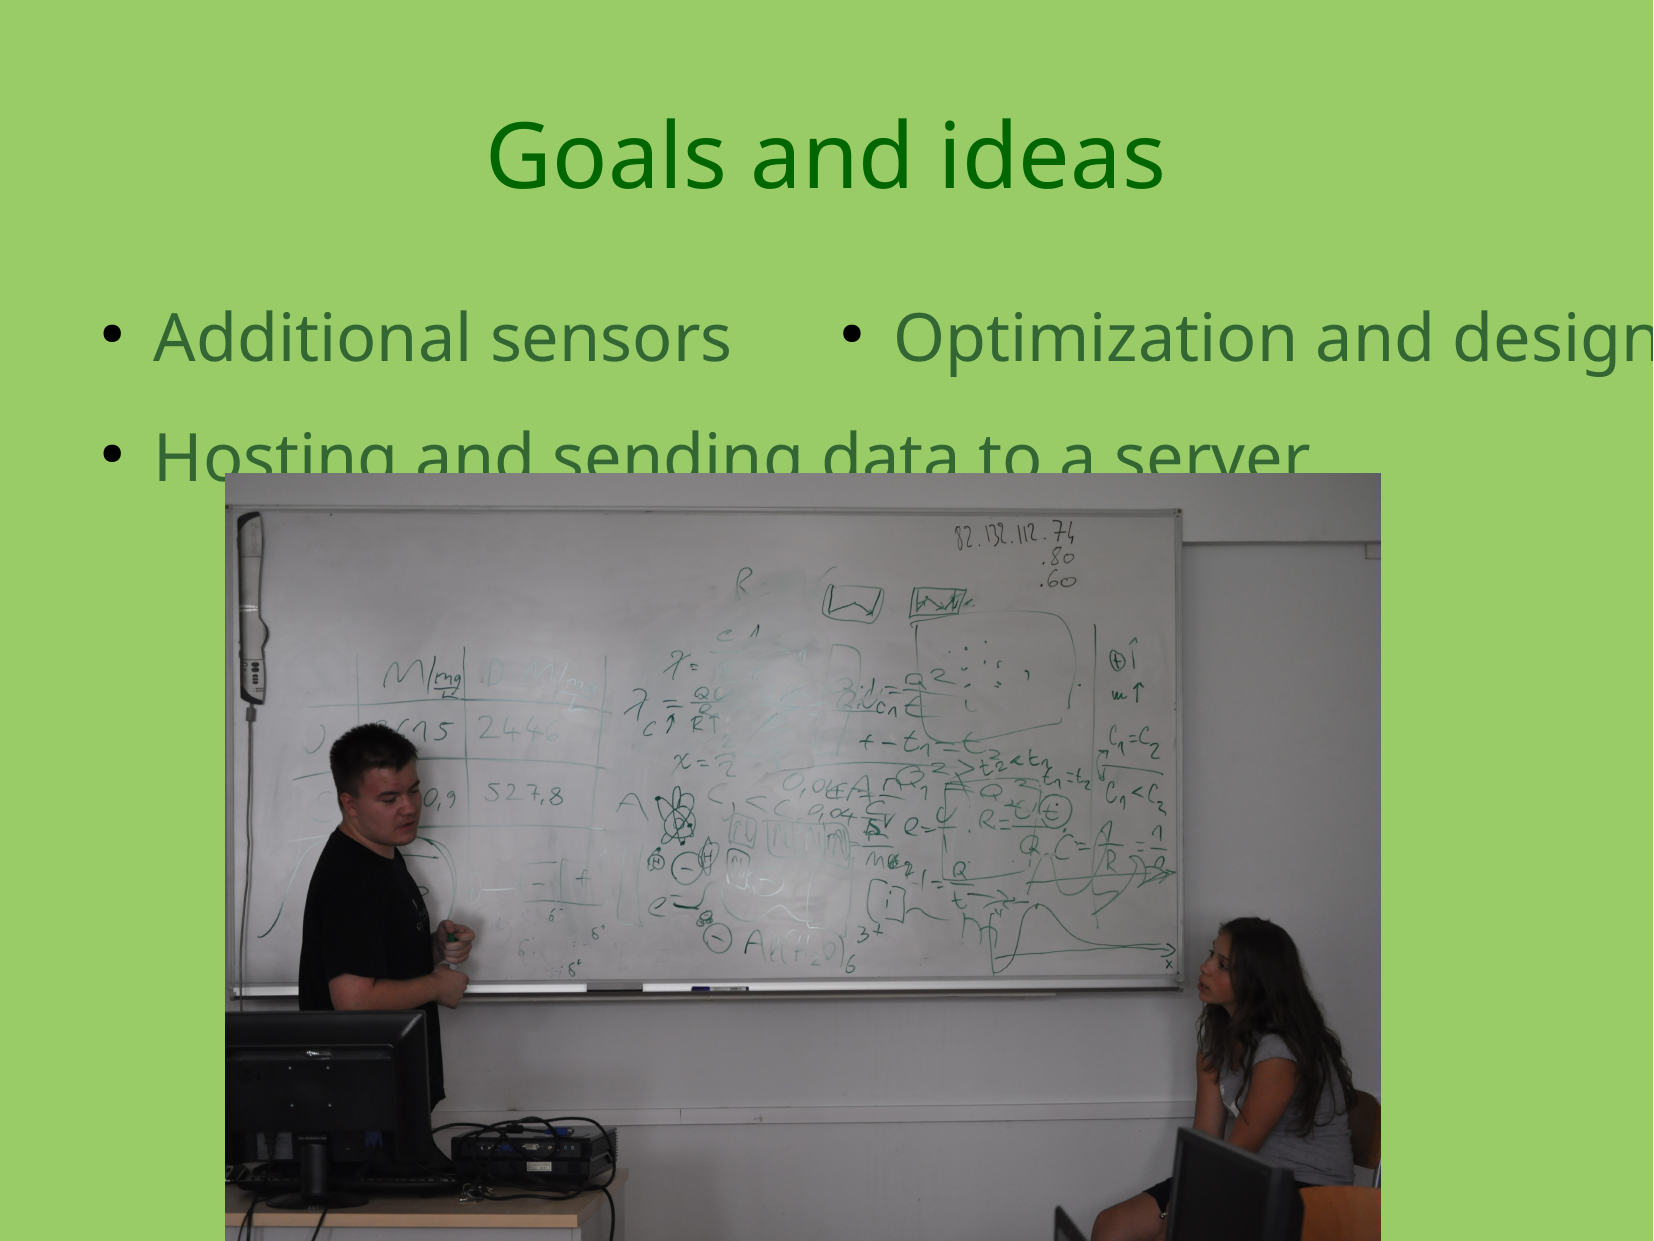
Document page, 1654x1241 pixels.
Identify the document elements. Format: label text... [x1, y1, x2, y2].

list Optimization and design [822, 290, 1653, 1010]
list Additional sensors Hosting and sending data to a server [82, 290, 822, 1010]
picture [225, 473, 1381, 1241]
title Goals and ideas [82, 49, 1571, 257]
